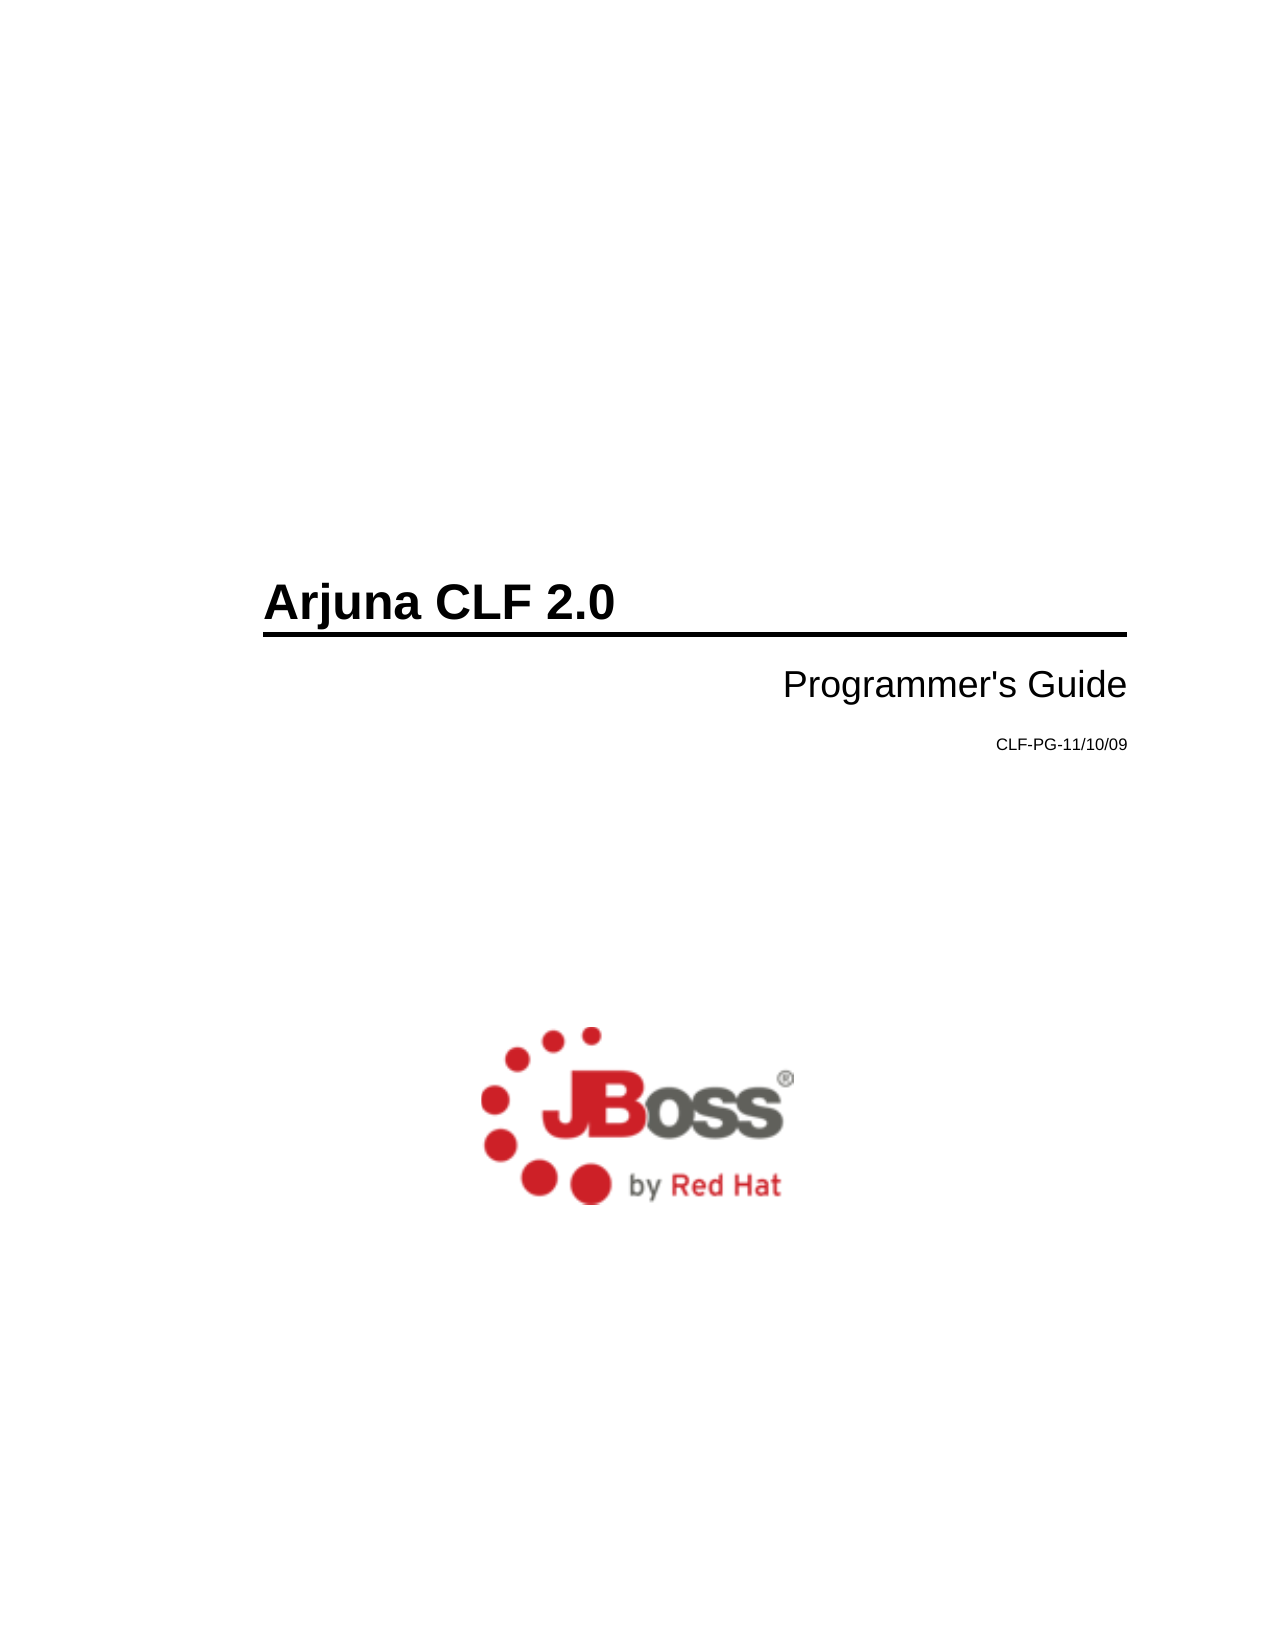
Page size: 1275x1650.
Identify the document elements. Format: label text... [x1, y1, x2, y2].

subtitle Programmer's Guide [263, 662, 1127, 706]
picture [481, 1027, 794, 1205]
text CLF-PG-11/10/09 [263, 735, 1127, 754]
title Arjuna CLF 2.0 [263, 573, 1127, 632]
